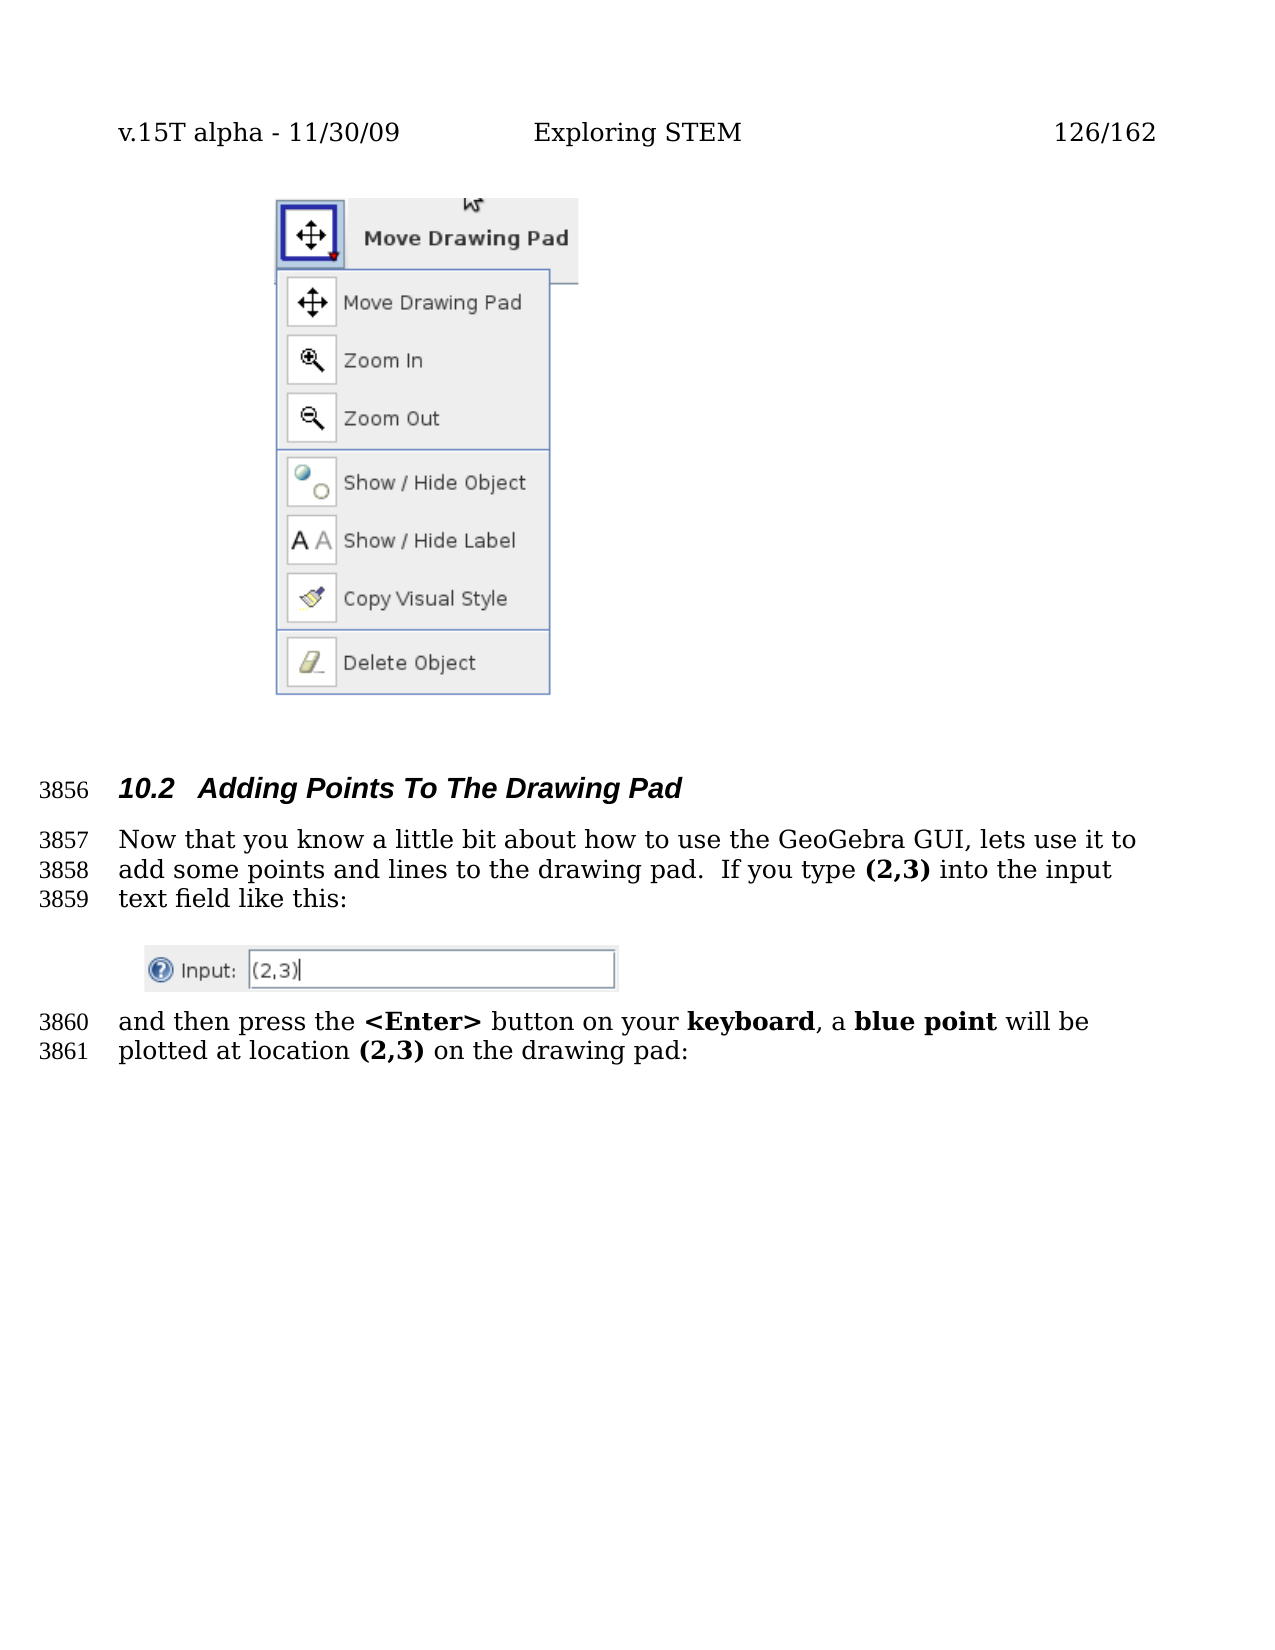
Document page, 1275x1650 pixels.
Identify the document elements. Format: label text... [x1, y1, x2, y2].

picture [144, 945, 620, 992]
text and then press the <Enter> button on your keyboard, a blue point will be plotted at location (2,3) on the drawing pad: [118, 1007, 1157, 1066]
text Now that you know a little bit about how to use the GeoGebra GUI, lets use it to add some points and lines to the drawing pad. If you type (2,3) into the input text field like this: [118, 825, 1157, 913]
picture [273, 198, 579, 703]
subtitle Adding Points To The Drawing Pad [118, 771, 1157, 804]
